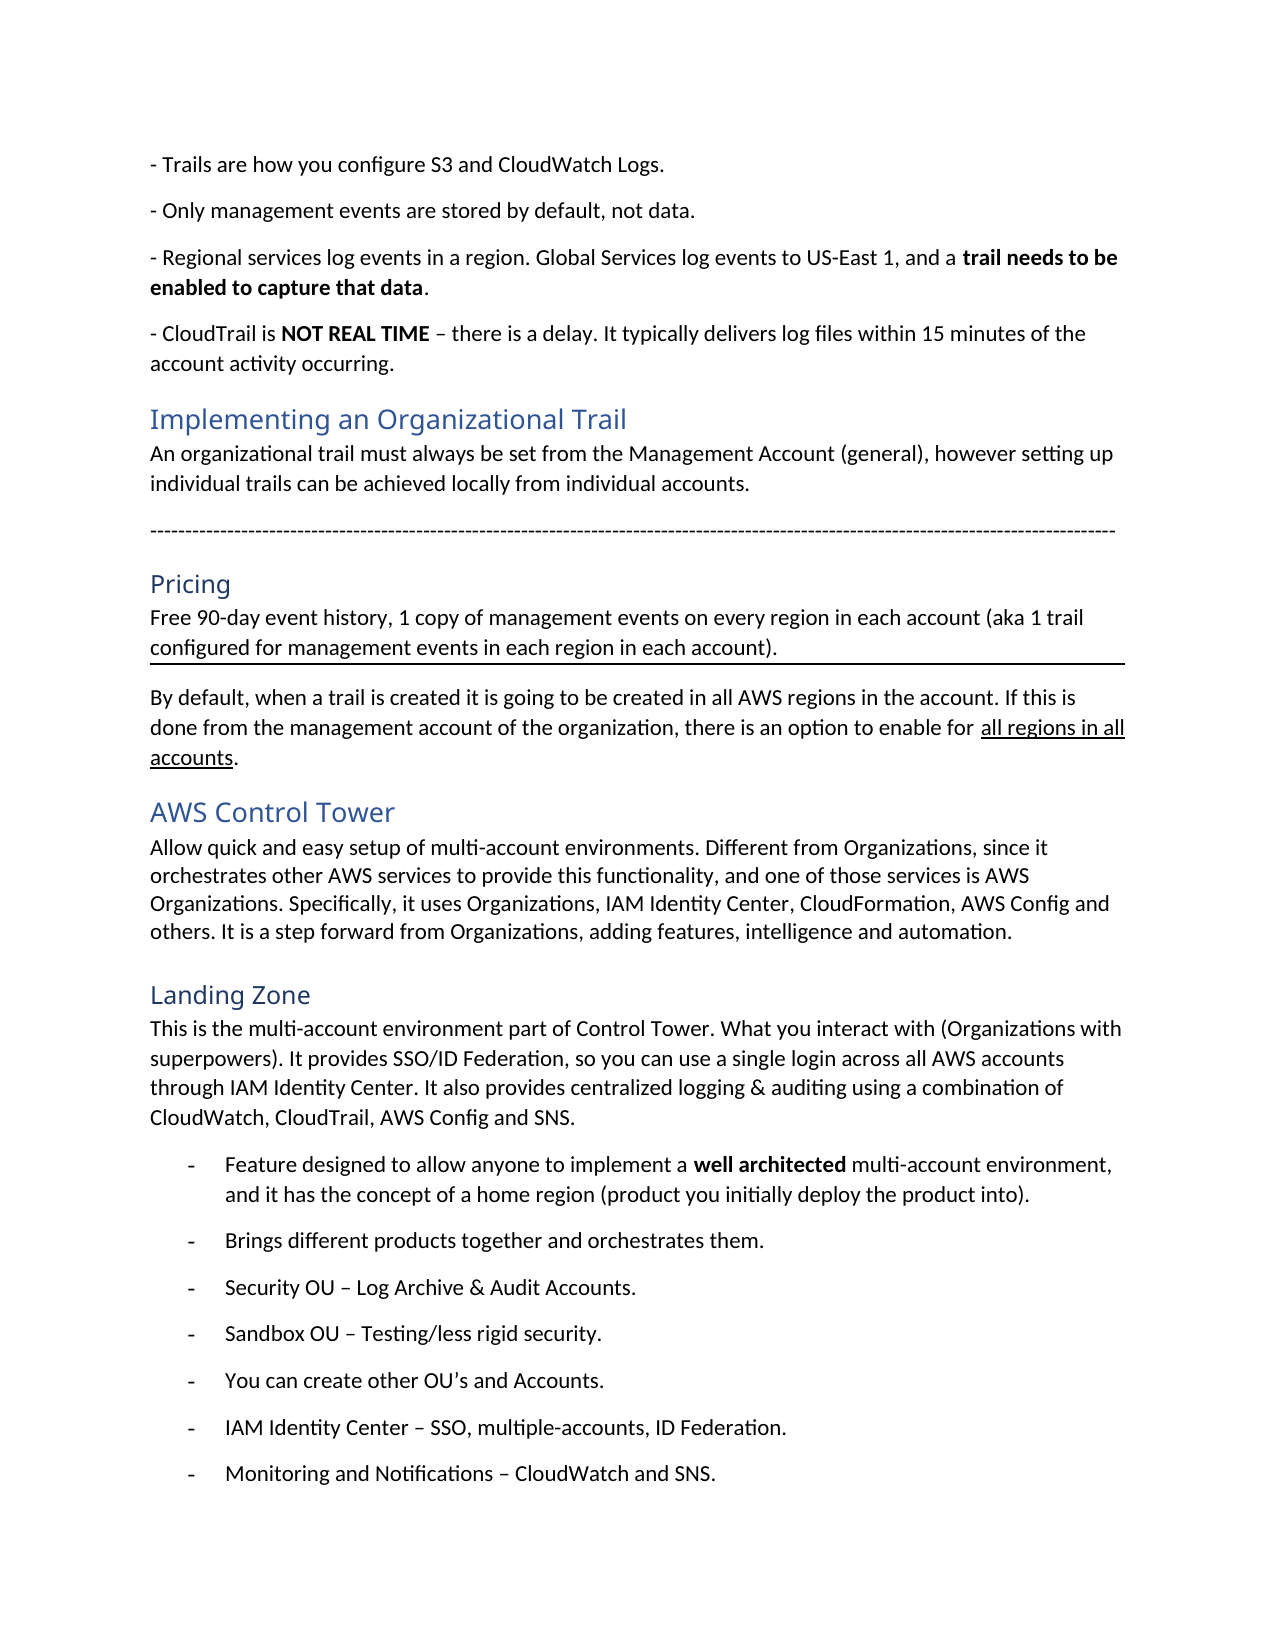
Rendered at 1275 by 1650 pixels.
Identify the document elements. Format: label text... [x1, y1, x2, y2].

subtitle Landing Zone [150, 977, 1125, 1011]
list Brings different products together and orchestrates them. [187, 1226, 1125, 1254]
text - Trails are how you configure S3 and CloudWatch Logs. [150, 150, 1125, 178]
text - Regional services log events in a region. Global Services log events to US-East 1, and a trail needs to be enabled to capture that data. [150, 243, 1125, 301]
list Feature designed to allow anyone to implement a well architected multi-account environment, and it has the concept of a home region (product you initially deploy the product into). [187, 1150, 1125, 1208]
subtitle Implementing an Organizational Trail [150, 400, 1125, 437]
subtitle Pricing [150, 567, 1125, 601]
list Monitoring and Notifications – CloudWatch and SNS. [187, 1459, 1125, 1487]
subtitle AWS Control Tower [150, 794, 1125, 831]
text - CloudTrail is NOT REAL TIME – there is a delay. It typically delivers log files within 15 minutes of the account activity occurring. [150, 319, 1125, 377]
list You can create other OU’s and Accounts. [187, 1366, 1125, 1394]
text An organizational trail must always be set from the Management Account (general), however setting up individual trails can be achieved locally from individual accounts. [150, 439, 1125, 497]
list IAM Identity Center – SSO, multiple-accounts, ID Federation. [187, 1413, 1125, 1441]
text By default, when a trail is created it is going to be created in all AWS regions in the account. If this is done from the management account of the organization, there is an option to enable for all regions in all accounts. [150, 683, 1125, 771]
text Allow quick and easy setup of multi-account environments. Different from Organizations, since it orchestrates other AWS services to provide this functionality, and one of those services is AWS Organizations. Specifically, it uses Organizations, IAM Identity Center, CloudFormation, AWS Config and others. It is a step forward from Organizations, adding features, intelligence and automation. [150, 833, 1125, 945]
text Free 90-day event history, 1 copy of management events on every region in each account (aka 1 trail configured for management events in each region in each account). [150, 603, 1125, 663]
list Security OU – Log Archive & Audit Accounts. [187, 1273, 1125, 1301]
text ------------------------------------------------------------------------------------------------------------------------------------------ [150, 516, 1125, 544]
text - Only management events are stored by default, not data. [150, 197, 1125, 224]
text This is the multi-account environment part of Control Tower. What you interact with (Organizations with superpowers). It provides SSO/ID Federation, so you can use a single login across all AWS accounts through IAM Identity Center. It also provides centralized logging & auditing using a combination of CloudWatch, CloudTrail, AWS Config and SNS. [150, 1014, 1125, 1131]
list Sandbox OU – Testing/less rigid security. [187, 1319, 1125, 1348]
